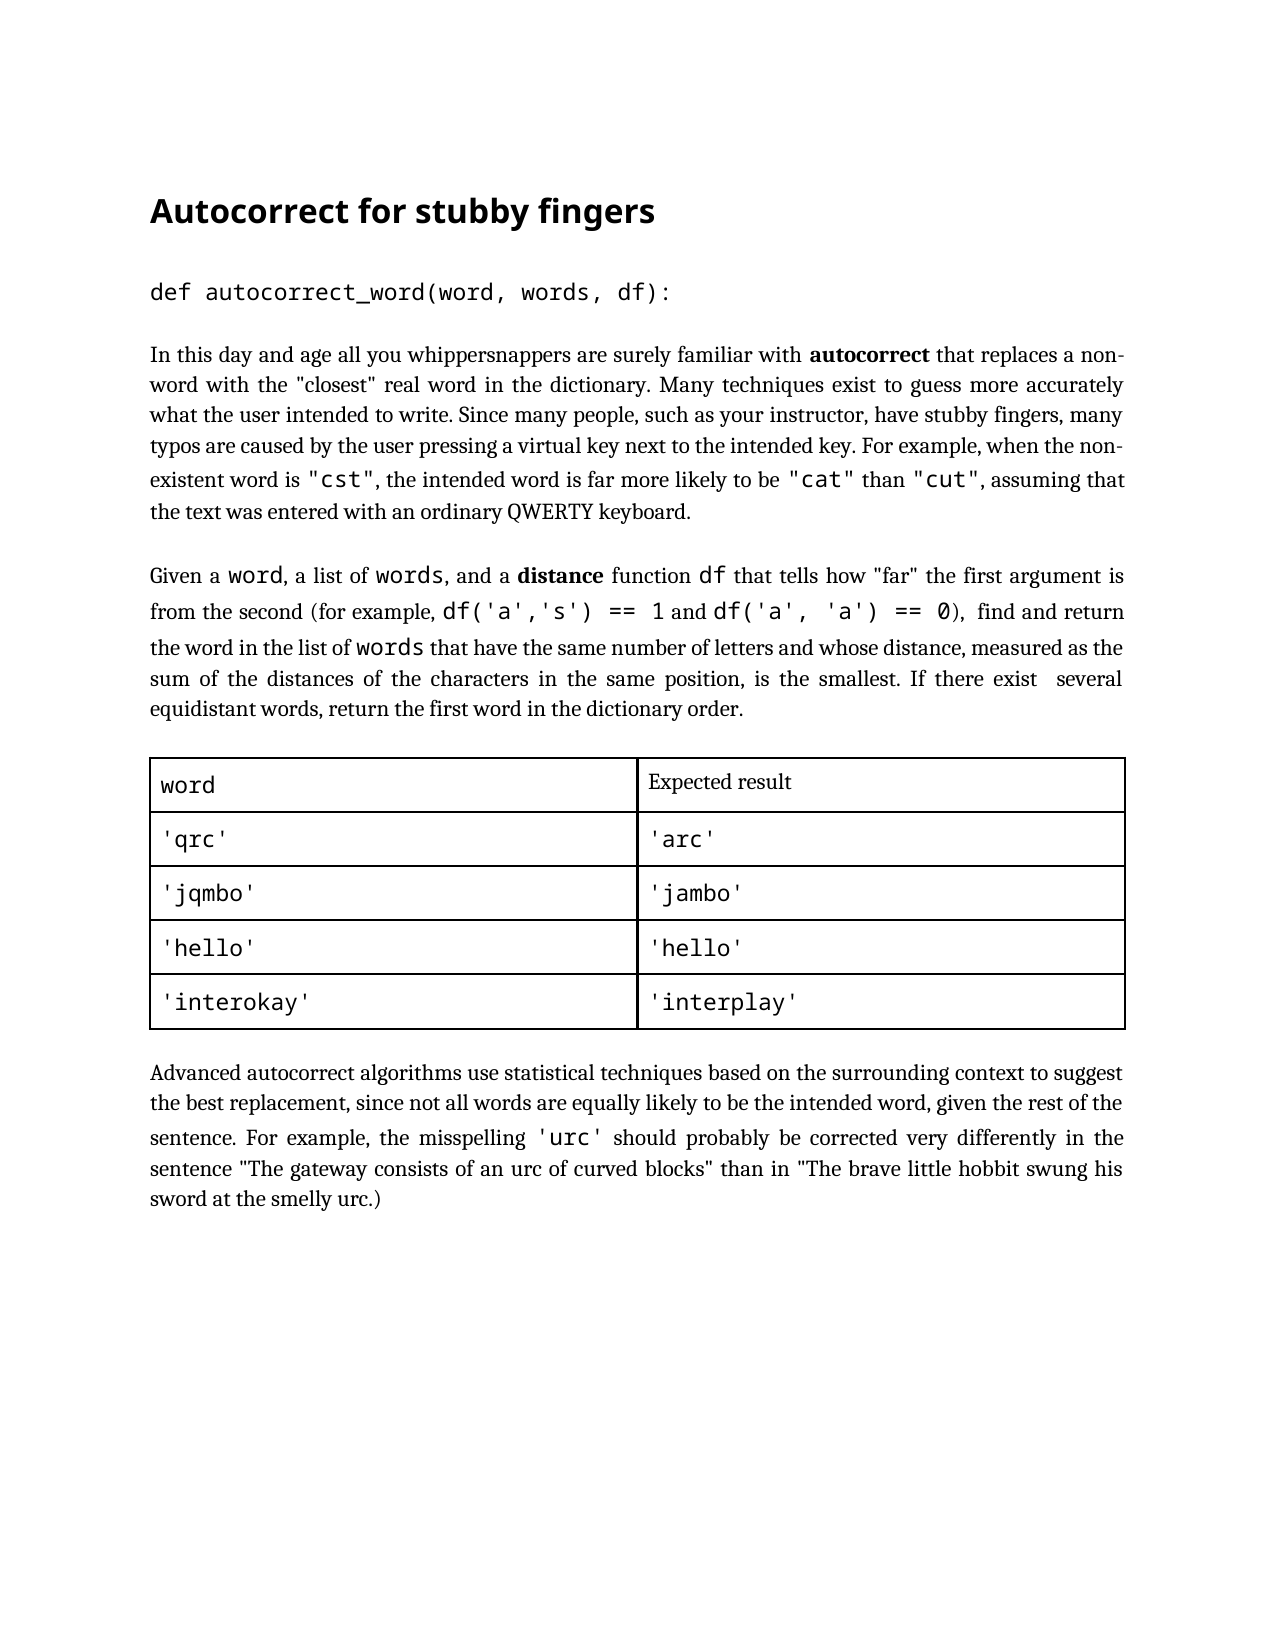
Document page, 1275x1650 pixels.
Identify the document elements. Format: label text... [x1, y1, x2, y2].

table_cell 'hello' [639, 921, 1124, 973]
text In this day and age all you whippersnappers are surely familiar with autocorrect that replaces a non-word with the "closest" real word in the dictionary. Many techniques exist to guess more accurately what the user intended to write. Since many people, such as your instructor, have stubby fingers, many typos are caused by the user pressing a virtual key next to the intended key. For example, when the non-existent word is "cst", the intended word is far more likely to be "cat" than "cut", assuming that the text was entered with an ordinary QWERTY keyboard. [150, 342, 1125, 525]
table_cell 'jqmbo' [151, 867, 636, 919]
text def autocorrect_word(word, words, df): [150, 276, 1125, 307]
table_cell 'hello' [151, 921, 636, 973]
text Advanced autocorrect algorithms use statistical techniques based on the surrounding context to suggest the best replacement, since not all words are equally likely to be the intended word, given the rest of the sentence. For example, the misspelling 'urc' should probably be corrected very differently in the sentence "The gateway consists of an urc of curved blocks" than in "The brave little hobbit swung his sword at the smelly urc.) [150, 1060, 1125, 1213]
table_cell 'interokay' [151, 975, 636, 1027]
table_cell 'jambo' [639, 867, 1124, 919]
table_cell 'interplay' [639, 975, 1124, 1027]
table_header word [151, 759, 636, 811]
subtitle Autocorrect for stubby fingers [150, 187, 1125, 233]
table_header Expected result [639, 759, 1124, 811]
text Given a word, a list of words, and a distance function df that tells how "far" the first argument is from the second (for example, df('a','s') == 1 and df('a', 'a') == 0), find and return the word in the list of words that have the same number of letters and whose distance, measured as the sum of the distances of the characters in the same position, is the smallest. If there exist several equidistant words, return the first word in the dictionary order. [150, 559, 1125, 722]
table_cell 'qrc' [151, 813, 636, 865]
table_cell 'arc' [639, 813, 1124, 865]
